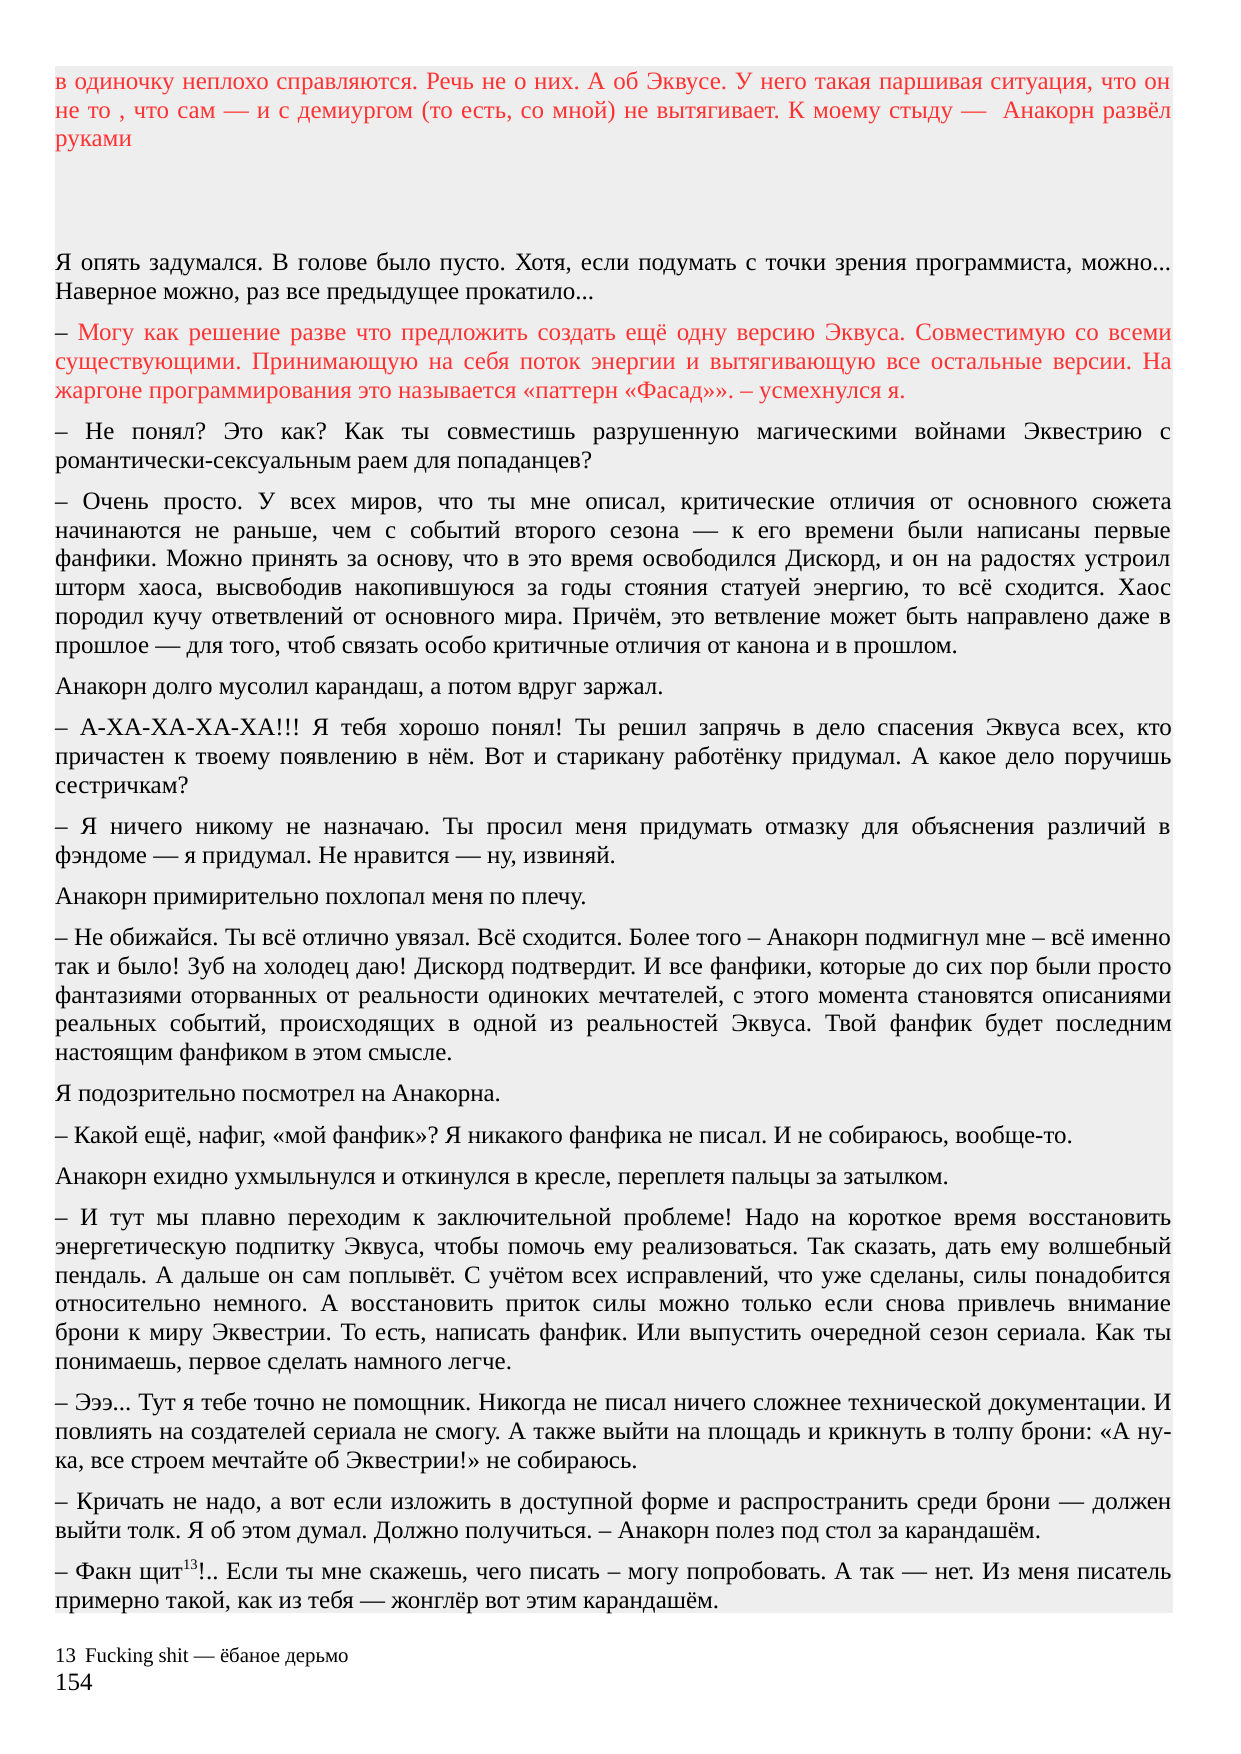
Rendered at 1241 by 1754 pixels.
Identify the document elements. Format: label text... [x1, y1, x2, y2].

text – Какой ещё, нафиг, «мой фанфик»? Я никакого фанфика не писал. И не собираюсь, вообще-то. [55, 1120, 1173, 1148]
text – Могу как решение разве что предложить создать ещё одну версию Эквуса. Совместимую со всеми существующими. Принимающую на себя поток энергии и вытягивающую все остальные версии. На жаргоне программирования это называется «паттерн «Фасад»». – усмехнулся я. [55, 317, 1173, 403]
text Анакорн ехидно ухмыльнулся и откинулся в кресле, переплетя пальцы за затылком. [55, 1161, 1173, 1190]
text – Не обижайся. Ты всё отлично увязал. Всё сходится. Более того – Анакорн подмигнул мне – всё именно так и было! Зуб на холодец даю! Дискорд подтвердит. И все фанфики, которые до сих пор были просто фантазиями оторванных от реальности одиноких мечтателей, с этого момента становятся описаниями реальных событий, происходящих в одной из реальностей Эквуса. Твой фанфик будет последним настоящим фанфиком в этом смысле. [55, 922, 1173, 1066]
text – Очень просто. У всех миров, что ты мне описал, критические отличия от основного сюжета начинаются не раньше, чем с событий второго сезона — к его времени были написаны первые фанфики. Можно принять за основу, что в это время освободился Дискорд, и он на радостях устроил шторм хаоса, высвободив накопившуюся за годы стояния статуей энергию, то всё сходится. Хаос породил кучу ответвлений от основного мира. Причём, это ветвление может быть направлено даже в прошлое — для того, чтоб связать особо критичные отличия от канона и в прошлом. [55, 486, 1173, 658]
text в одиночку неплохо справляются. Речь не о них. А об Эквусе. У него такая паршивая ситуация, что он не то , что сам — и с демиургом (то есть, со мной) не вытягивает. К моему стыду — Анакорн развёл руками [55, 66, 1173, 152]
text – Не понял? Это как? Как ты совместишь разрушенную магическими войнами Эквестрию с романтически-сексуальным раем для попаданцев? [55, 416, 1173, 473]
text – Я ничего никому не назначаю. Ты просил меня придумать отмазку для объяснения различий в фэндоме — я придумал. Не нравится — ну, извиняй. [55, 811, 1173, 868]
text Анакорн долго мусолил карандаш, а потом вдруг заржал. [55, 671, 1173, 700]
text Я опять задумался. В голове было пусто. Хотя, если подумать с точки зрения программиста, можно... Наверное можно, раз все предыдущее прокатило... [55, 247, 1173, 305]
text – И тут мы плавно переходим к заключительной проблеме! Надо на короткое время восстановить энергетическую подпитку Эквуса, чтобы помочь ему реализоваться. Так сказать, дать ему волшебный пендаль. А дальше он сам поплывёт. С учётом всех исправлений, что уже сделаны, силы понадобится относительно немного. А восстановить приток силы можно только если снова привлечь внимание брони к миру Эквестрии. То есть, написать фанфик. Или выпустить очередной сезон сериала. Как ты понимаешь, первое сделать намного легче. [55, 1202, 1173, 1375]
text – А-ХА-ХА-ХА-ХА!!! Я тебя хорошо понял! Ты решил запрячь в дело спасения Эквуса всех, кто причастен к твоему появлению в нём. Вот и старикану работёнку придумал. А какое дело поручишь сестричкам? [55, 712, 1173, 798]
text – Кричать не надо, а вот если изложить в доступной форме и распространить среди брони — должен выйти толк. Я об этом думал. Должно получиться. – Анакорн полез под стол за карандашём. [55, 1486, 1173, 1543]
text Я подозрительно посмотрел на Анакорна. [55, 1078, 1173, 1107]
text – Эээ... Тут я тебе точно не помощник. Никогда не писал ничего сложнее технической документации. И повлиять на создателей сериала не смогу. А также выйти на площадь и крикнуть в толпу брони: «А ну-ка, все строем мечтайте об Эквестрии!» не собираюсь. [55, 1387, 1173, 1473]
text – Факн щит!.. Если ты мне скажешь, чего писать – могу попробовать. А так — нет. Из меня писатель примерно такой, как из тебя — жонглёр вот этим карандашём. [55, 1556, 1173, 1613]
text Fucking shit — ёбаное дерьмо [55, 1642, 1173, 1667]
text Анакорн примирительно похлопал меня по плечу. [55, 881, 1173, 910]
